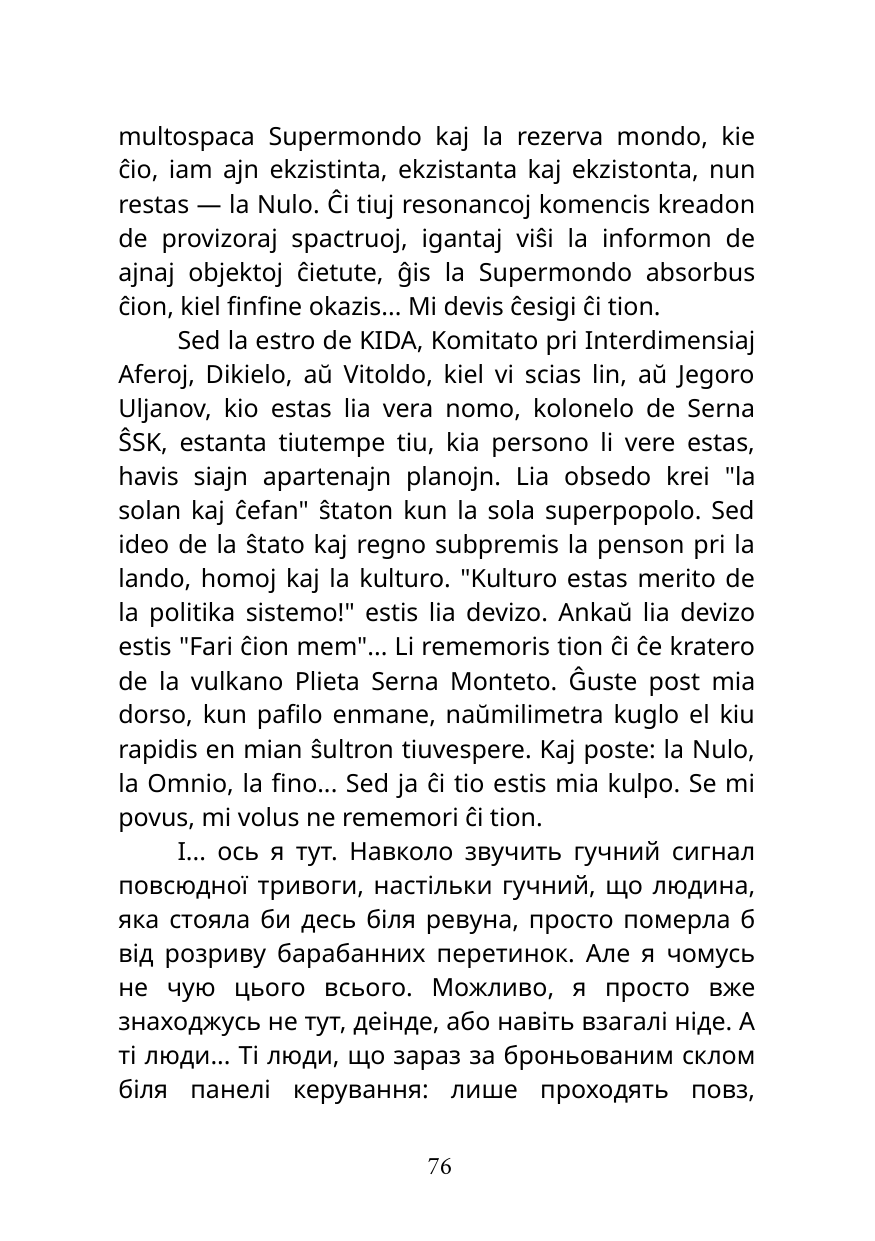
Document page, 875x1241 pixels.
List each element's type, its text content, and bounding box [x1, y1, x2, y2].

text multospaca Supermondo kaj la rezerva mondo, kie ĉio, iam ajn ekzistinta, ekzistanta kaj ekzistonta, nun restas — la Nulo. Ĉi tiuj resonancoj komencis kreadon de provizoraj spactruoj, igantaj viŝi la informon de ajnaj objektoj ĉietute, ĝis la Supermondo absorbus ĉion, kiel finfine okazis... Mi devis ĉesigi ĉi tion. [118, 118, 756, 322]
text Sed la estro de KIDA, Komitato pri Interdimensiaj Aferoj, Dikielo, aŭ Vitoldo, kiel vi scias lin, aŭ Jegoro Uljanov, kio estas lia vera nomo, kolonelo de Serna ŜSK, estanta tiutempe tiu, kia persono li vere estas, havis siajn apartenajn planojn. Lia obsedo krei "la solan kaj ĉefan" ŝtaton kun la sola superpopolo. Sed ideo de la ŝtato kaj regno subpremis la penson pri la lando, homoj kaj la kulturo. "Kulturo estas merito de la politika sistemo!" estis lia devizo. Ankaŭ lia devizo estis "Fari ĉion mem"... Li rememoris tion ĉi ĉe kratero de la vulkano Plieta Serna Monteto. Ĝuste post mia dorso, kun pafilo enmane, naŭmilimetra kuglo el kiu rapidis en mian ŝultron tiuvespere. Kaj poste: la Nulo, la Omnio, la fino... Sed ja ĉi tio estis mia kulpo. Se mi povus, mi volus ne rememori ĉi tion. [118, 322, 756, 833]
text І... ось я тут. Навколо звучить гучний сигнал повсюдної тривоги, настільки гучний, що людина, яка стояла би десь біля ревуна, просто померла б від розриву барабанних перетинок. Але я чомусь не чую цього всього. Можливо, я просто вже знаходжусь не тут, деінде, або навіть взагалі ніде. А ті люди... Ті люди, що зараз за броньованим склом біля панелі керування: лише проходять повз, [118, 833, 756, 1106]
